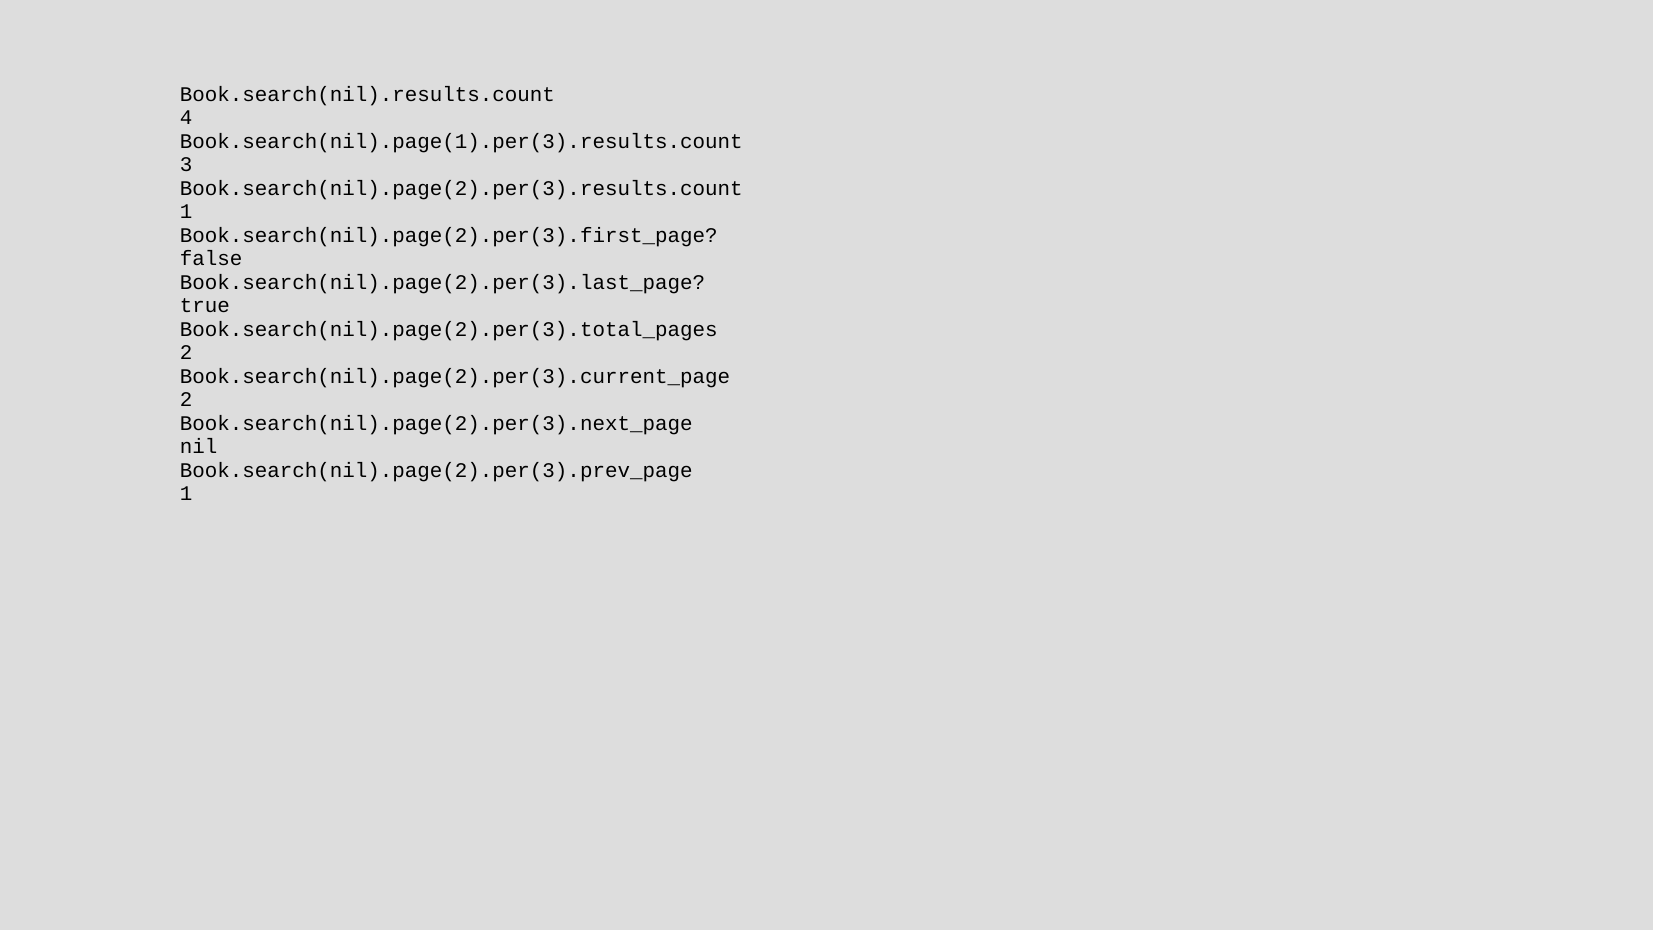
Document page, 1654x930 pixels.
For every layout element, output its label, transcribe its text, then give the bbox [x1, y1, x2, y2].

text_box Book.search(nil).results.count 4 Book.search(nil).page(1).per(3).results.count 3 Book.search(nil).page(2).per(3).results.count 1 Book.search(nil).page(2).per(3).first_page? false Book.search(nil).page(2).per(3).last_page? true Book.search(nil).page(2).per(3).total_pages 2 Book.search(nil).page(2).per(3).current_page 2 Book.search(nil).page(2).per(3).next_page nil Book.search(nil).page(2).per(3).prev_page 1 [165, 76, 1396, 841]
